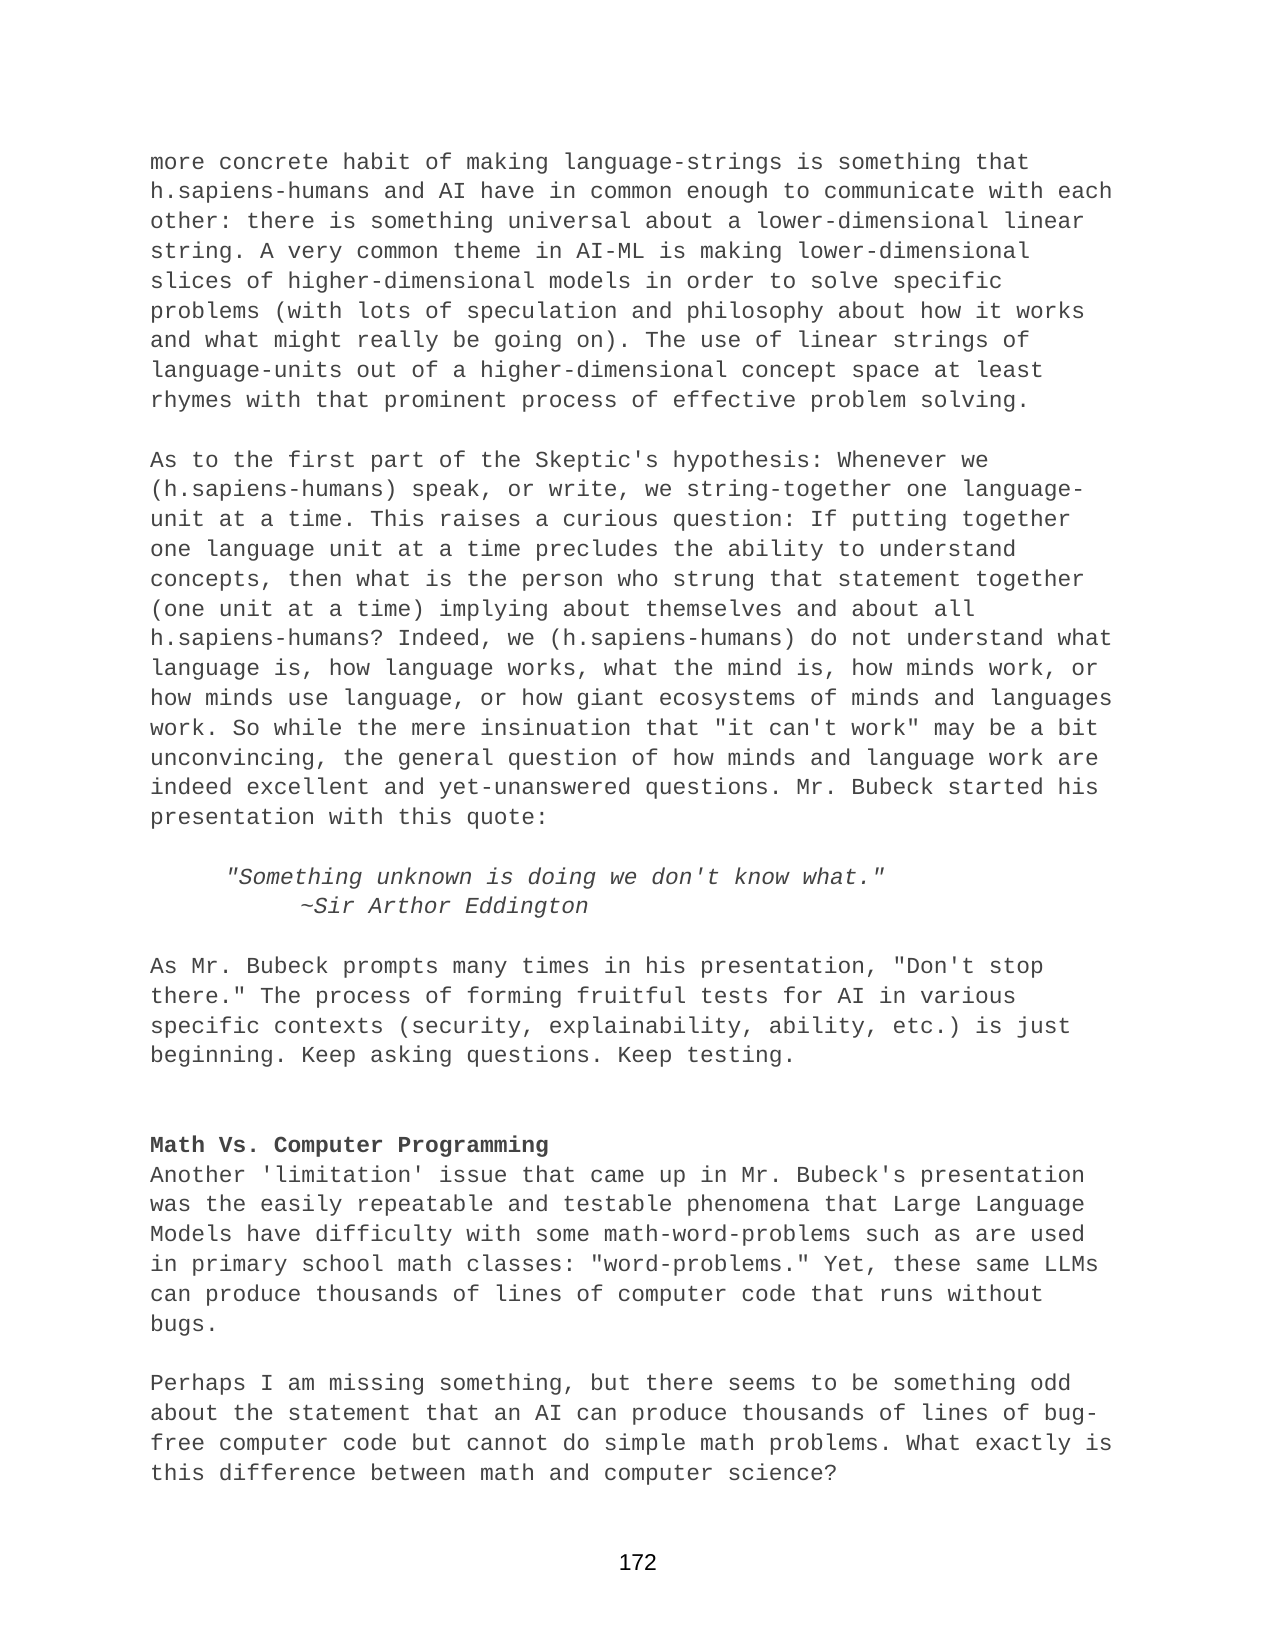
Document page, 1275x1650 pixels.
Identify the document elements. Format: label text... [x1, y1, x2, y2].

text Another 'limitation' issue that came up in Mr. Bubeck's presentation was the easily repeatable and testable phenomena that Large Language Models have difficulty with some math-word-problems such as are used in primary school math classes: "word-problems." Yet, these same LLMs can produce thousands of lines of computer code that runs without bugs. [150, 1163, 1125, 1338]
text more concrete habit of making language-strings is something that h.sapiens-humans and AI have in common enough to communicate with each other: there is something universal about a lower-dimensional linear string. A very common theme in AI-ML is making lower-dimensional slices of higher-dimensional models in order to solve specific problems (with lots of speculation and philosophy about how it works and what might really be going on). The use of linear strings of language-units out of a higher-dimensional concept space at least rhymes with that prominent process of effective problem solving. [150, 150, 1125, 414]
text As to the first part of the Skeptic's hypothesis: Whenever we (h.sapiens-humans) speak, or write, we string-together one language-unit at a time. This raises a curious question: If putting together one language unit at a time precludes the ability to understand concepts, then what is the person who strung that statement together (one unit at a time) implying about themselves and about all h.sapiens-humans? Indeed, we (h.sapiens-humans) do not understand what language is, how language works, what the mind is, how minds work, or how minds use language, or how giant ecosystems of minds and languages work. So while the mere insinuation that "it can't work" may be a bit unconvincing, the general question of how minds and language work are indeed excellent and yet-unanswered questions. Mr. Bubeck started his presentation with this quote: [150, 448, 1125, 831]
text Perhaps I am missing something, but there seems to be something odd about the statement that an AI can produce thousands of lines of bug-free computer code but cannot do simple math problems. What exactly is this difference between math and computer science? [150, 1371, 1125, 1487]
text ~Sir Arthor Eddington [225, 895, 1125, 921]
text Math Vs. Computer Programming [150, 1133, 1125, 1159]
text "Something unknown is doing we don't know what." [150, 865, 1125, 891]
text As Mr. Bubeck prompts many times in his presentation, "Don't stop there." The process of forming fruitful tests for AI in various specific contexts (security, explainability, ability, etc.) is just beginning. Keep asking questions. Keep testing. [150, 954, 1125, 1070]
